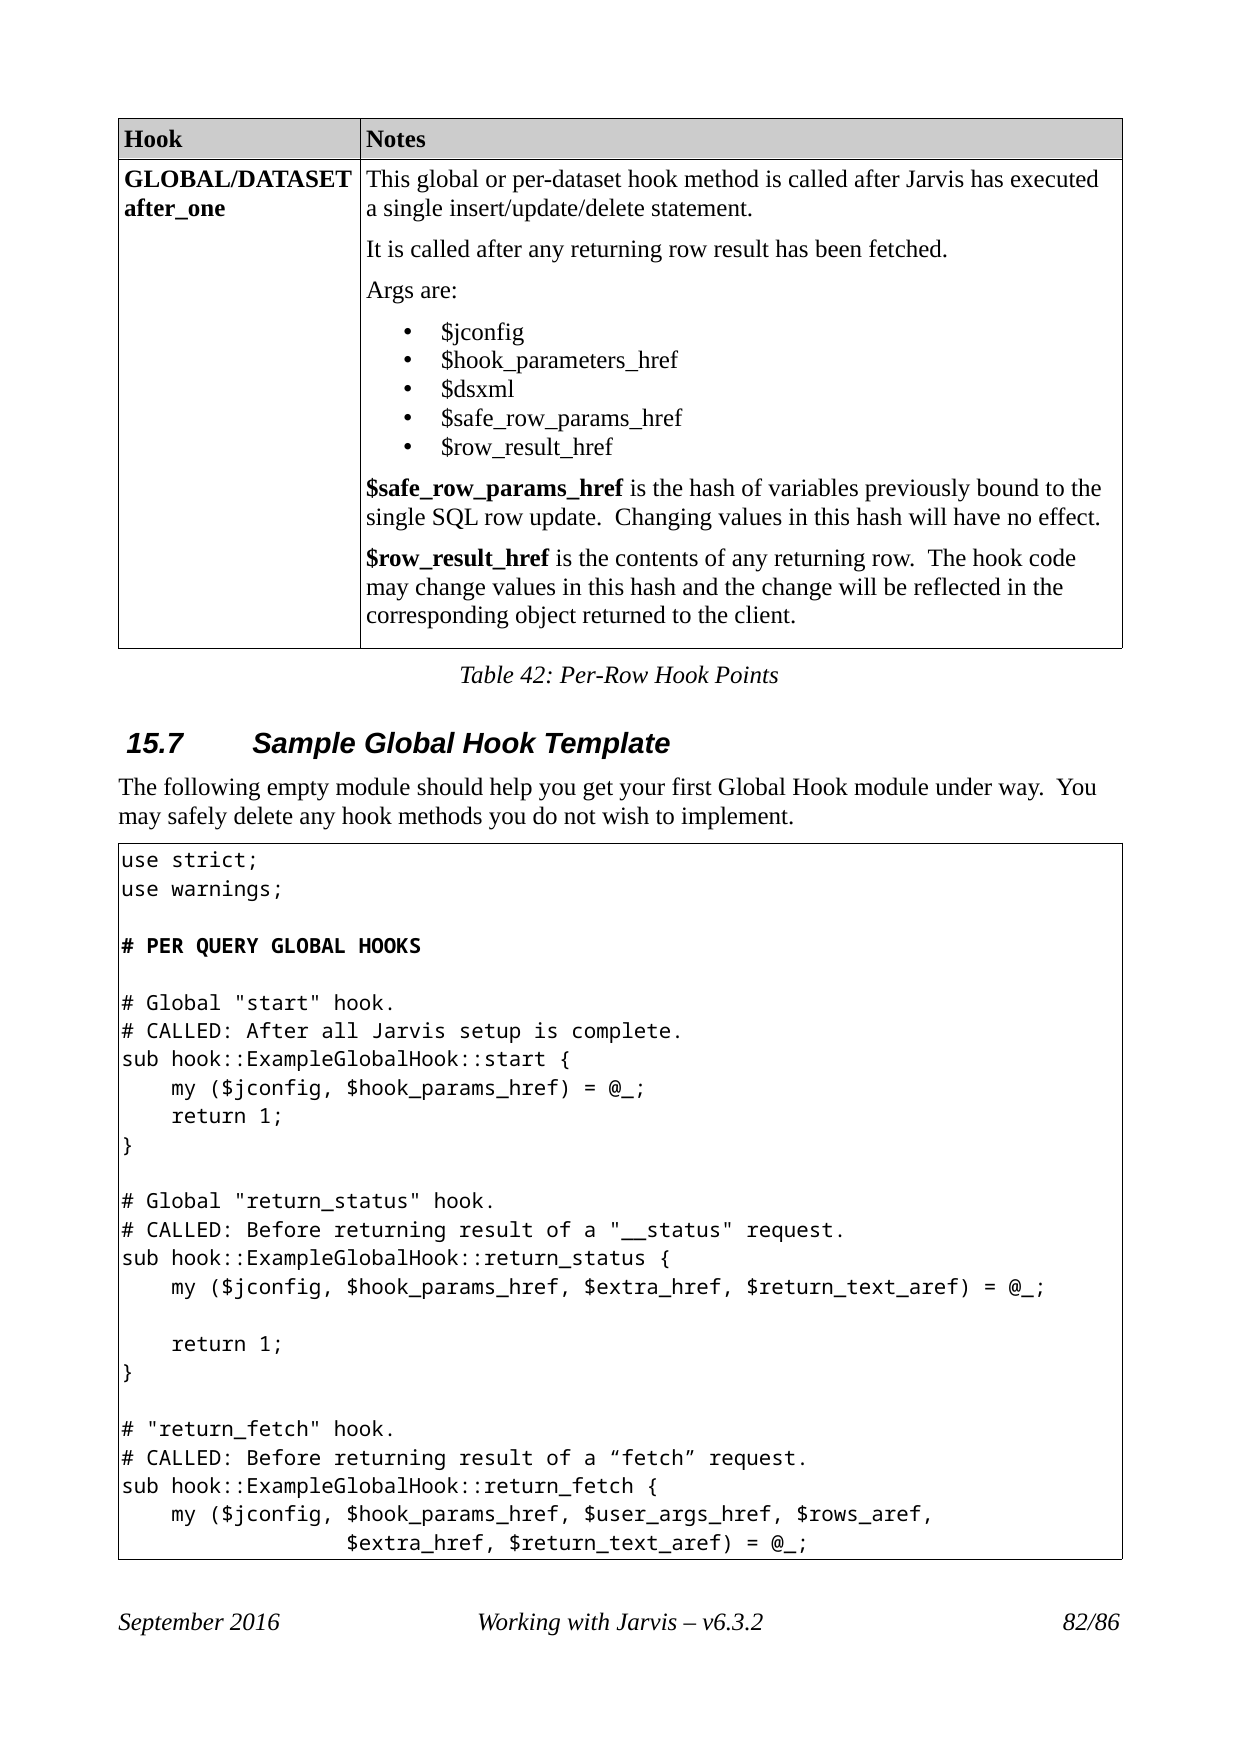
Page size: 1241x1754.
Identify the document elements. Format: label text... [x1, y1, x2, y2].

text use strict; [119, 844, 1122, 871]
text # CALLED: Before returning result of a “fetch” request. [119, 1439, 1122, 1468]
text sub hook::ExampleGlobalHook::start { [119, 1041, 1122, 1070]
text my ($jconfig, $hook_params_href) = @_; [119, 1070, 1122, 1098]
text my ($jconfig, $hook_params_href, $extra_href, $return_text_aref) = @_; [119, 1269, 1122, 1300]
text my ($jconfig, $hook_params_href, $user_args_href, $rows_aref, [119, 1496, 1122, 1525]
text $extra_href, $return_text_aref) = @_; [119, 1525, 1122, 1559]
text The following empty module should help you get your first Global Hook module under way. You may safely delete any hook methods you do not wish to implement. [118, 772, 1122, 830]
text return 1; [119, 1098, 1122, 1127]
table_header Notes [361, 119, 1122, 158]
text # Global "return_status" hook. [119, 1184, 1122, 1212]
text Table 42: Per-Row Hook Points [118, 660, 1122, 689]
table_cell GLOBAL/DATASET after_one [119, 160, 360, 647]
text use warnings; [119, 871, 1122, 902]
subtitle Sample Global Hook Template [118, 726, 1122, 760]
table_cell This global or per-dataset hook method is called after Jarvis has executed a single insert/update/delete statement. It is called after any returning row result has been fetched. Args are: $jconfig $hook_parameters_href $dsxml $safe_row_params_href $row_result_href $safe_row_params_href is the hash of variables previously bound to the single SQL row update. Changing values in this hash will have no effect. $row_result_href is the contents of any returning row. The hook code may change values in this hash and the change will be reflected in the corresponding object returned to the client. [361, 160, 1122, 647]
table_header Hook [119, 119, 360, 158]
text } [119, 1354, 1122, 1386]
text # "return_fetch" hook. [119, 1411, 1122, 1439]
text # Global "start" hook. [119, 984, 1122, 1013]
text sub hook::ExampleGlobalHook::return_status { [119, 1241, 1122, 1269]
text } [119, 1127, 1122, 1158]
text # CALLED: After all Jarvis setup is complete. [119, 1013, 1122, 1041]
text return 1; [119, 1326, 1122, 1354]
text # CALLED: Before returning result of a "__status" request. [119, 1212, 1122, 1241]
text sub hook::ExampleGlobalHook::return_fetch { [119, 1468, 1122, 1496]
text # PER QUERY GLOBAL HOOKS [119, 928, 1122, 959]
